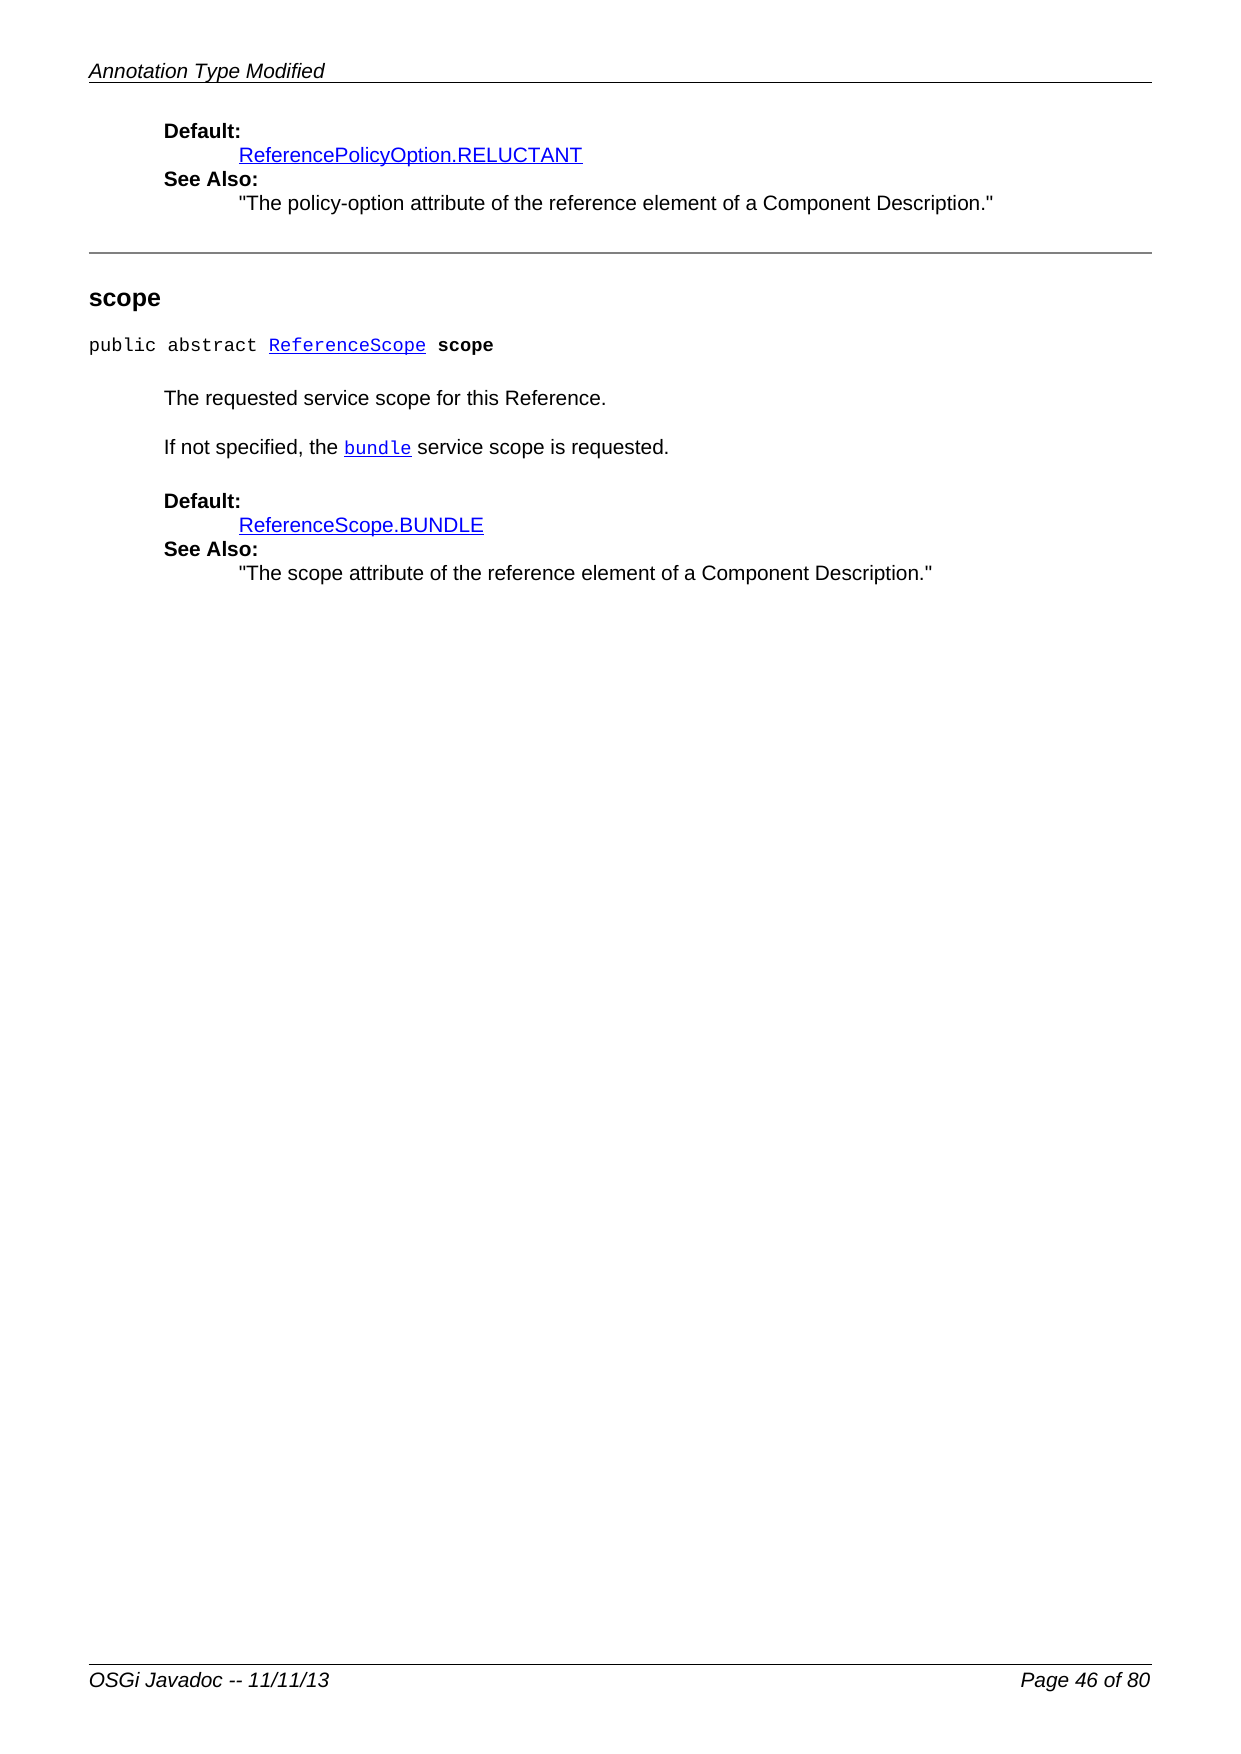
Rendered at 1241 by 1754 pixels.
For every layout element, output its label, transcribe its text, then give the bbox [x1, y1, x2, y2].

text "The policy-option attribute of the reference element of a Component Description." [238, 190, 1152, 214]
subtitle scope [88, 282, 1152, 311]
text See Also: [163, 166, 1152, 190]
text ReferencePolicyOption.RELUCTANT [238, 142, 1152, 166]
text "The scope attribute of the reference element of a Component Description." [238, 561, 1152, 585]
text If not specified, the bundle service scope is requested. [163, 435, 1152, 460]
text The requested service scope for this Reference. [163, 386, 1152, 410]
text Default: [163, 489, 1152, 513]
text public abstract ReferenceScope scope [88, 335, 1152, 357]
text Default: [163, 118, 1152, 142]
text See Also: [163, 537, 1152, 561]
text ReferenceScope.BUNDLE [238, 513, 1152, 537]
